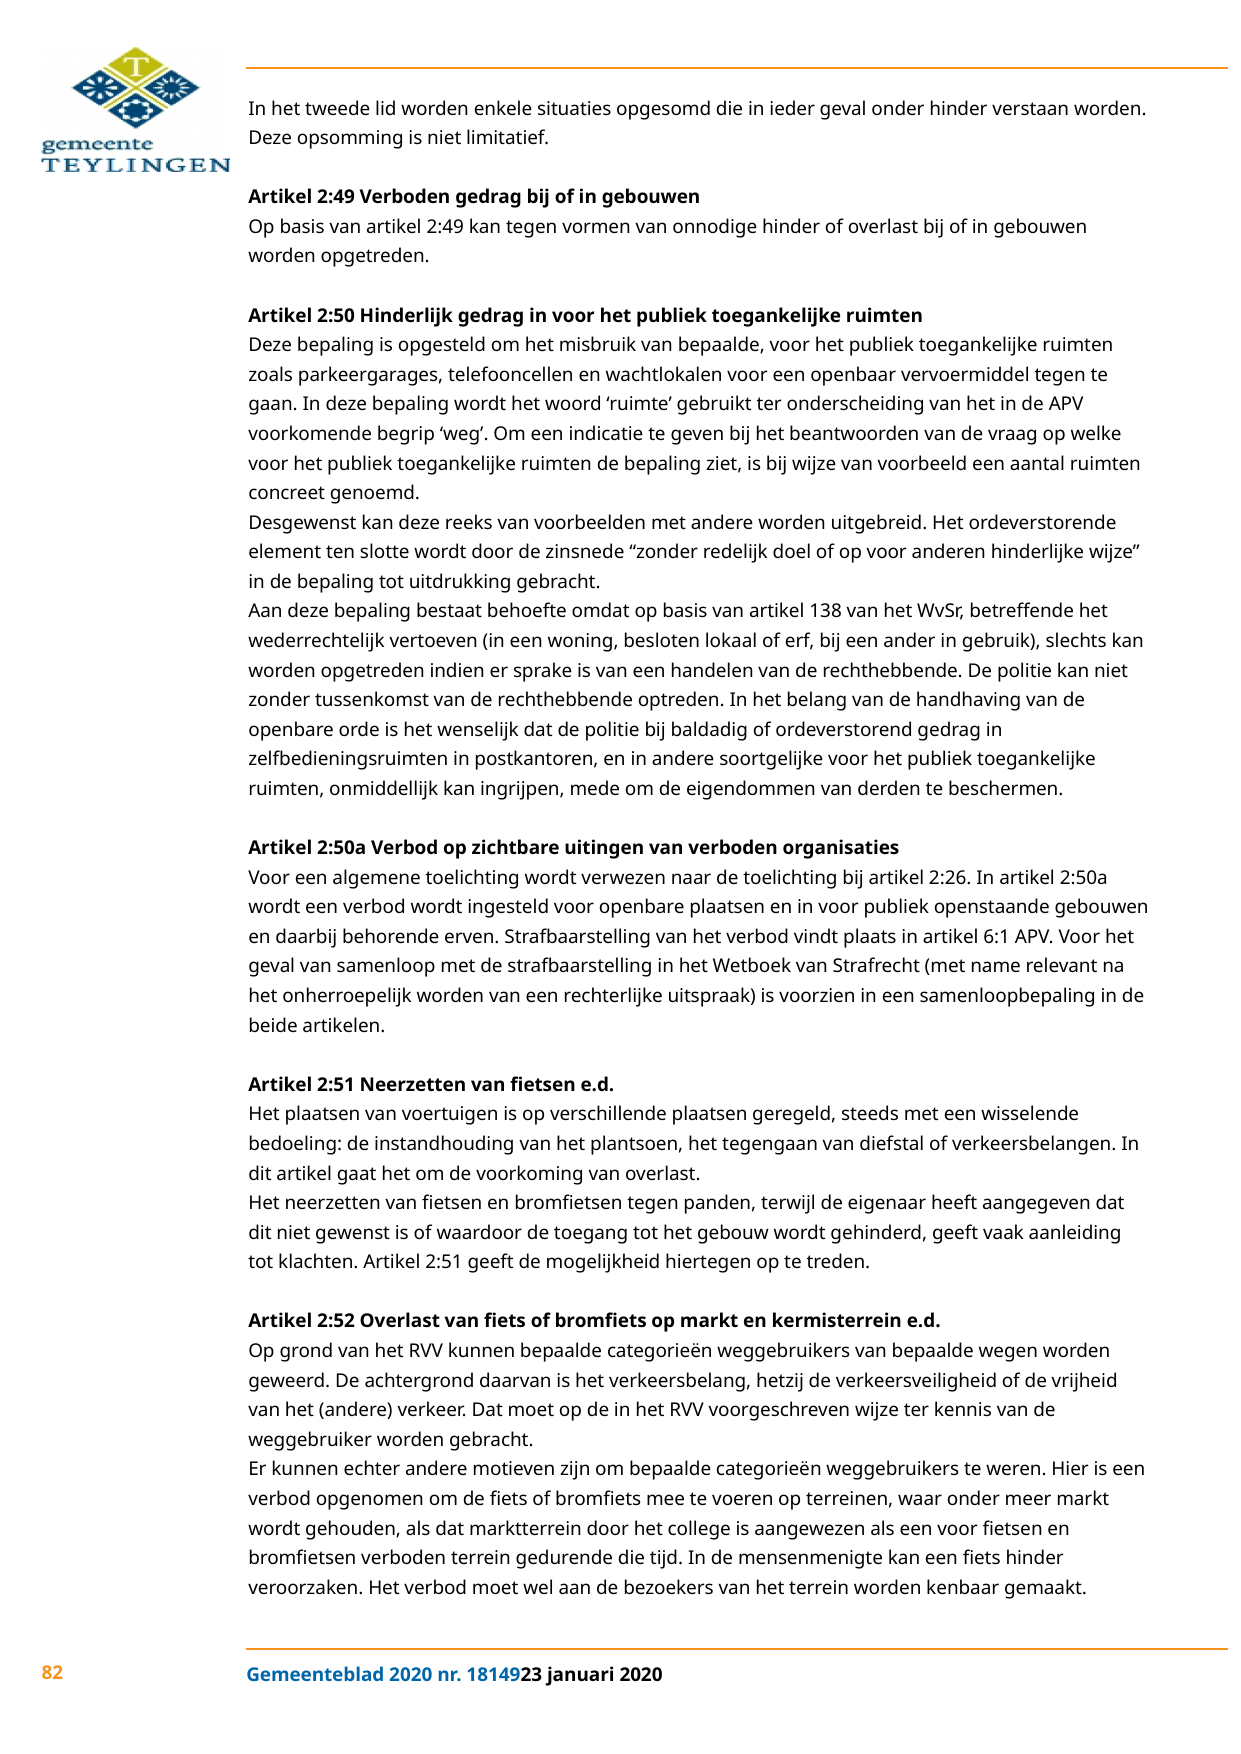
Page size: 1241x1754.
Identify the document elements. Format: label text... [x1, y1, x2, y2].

text Het plaatsen van voertuigen is op verschillende plaatsen geregeld, steeds met een wisselende bedoeling: de instandhouding van het plantsoen, het tegengaan van diefstal of verkeersbelangen. In dit artikel gaat het om de voorkoming van overlast. [248, 1101, 1152, 1186]
text Artikel 2:52 Overlast van fiets of bromfiets op markt en kermisterrein e.d. [248, 1308, 1152, 1333]
text Artikel 2:51 Neerzetten van fietsen e.d. [248, 1071, 1152, 1097]
text Aan deze bepaling bestaat behoefte omdat op basis van artikel 138 van het WvSr, betreffende het wederrechtelijk vertoeven (in een woning, besloten lokaal of erf, bij een ander in gebruik), slechts kan worden opgetreden indien er sprake is van een handelen van de rechthebbende. De politie kan niet zonder tussenkomst van de rechthebbende optreden. In het belang van de handhaving van de openbare orde is het wenselijk dat de politie bij baldadig of ordeverstorend gedrag in zelfbedieningsruimten in postkantoren, en in andere soortgelijke voor het publiek toegankelijke ruimten, onmiddellijk kan ingrijpen, mede om de eigendommen van derden te beschermen. [248, 598, 1152, 801]
text Deze bepaling is opgesteld om het misbruik van bepaalde, voor het publiek toegankelijke ruimten zoals parkeergarages, telefooncellen en wachtlokalen voor een openbaar vervoermiddel tegen te gaan. In deze bepaling wordt het woord ‘ruimte’ gebruikt ter onderscheiding van het in de APV voorkomende begrip ‘weg’. Om een indicatie te geven bij het beantwoorden van de vraag op welke voor het publiek toegankelijke ruimten de bepaling ziet, is bij wijze van voorbeeld een aantal ruimten concreet genoemd. [248, 331, 1152, 505]
text Artikel 2:50a Verbod op zichtbare uitingen van verboden organisaties [248, 834, 1152, 860]
text Artikel 2:49 Verboden gedrag bij of in gebouwen [248, 183, 1152, 209]
text Op basis van artikel 2:49 kan tegen vormen van onnodige hinder of overlast bij of in gebouwen worden opgetreden. [248, 213, 1152, 268]
text Artikel 2:50 Hinderlijk gedrag in voor het publiek toegankelijke ruimten [248, 302, 1152, 328]
text In het tweede lid worden enkele situaties opgesomd die in ieder geval onder hinder verstaan worden. Deze opsomming is niet limitatief. [248, 95, 1152, 150]
text Desgewenst kan deze reeks van voorbeelden met andere worden uitgebreid. Het ordeverstorende element ten slotte wordt door de zinsnede “zonder redelijk doel of op voor anderen hinderlijke wijze” in de bepaling tot uitdrukking gebracht. [248, 509, 1152, 594]
text Voor een algemene toelichting wordt verwezen naar de toelichting bij artikel 2:26. In artikel 2:50a wordt een verbod wordt ingesteld voor openbare plaatsen en in voor publiek openstaande gebouwen en daarbij behorende erven. Strafbaarstelling van het verbod vindt plaats in artikel 6:1 APV. Voor het geval van samenloop met de strafbaarstelling in het Wetboek van Strafrecht (met name relevant na het onherroepelijk worden van een rechterlijke uitspraak) is voorzien in een samenloopbepaling in de beide artikelen. [248, 864, 1152, 1038]
text Het neerzetten van fietsen en bromfietsen tegen panden, terwijl de eigenaar heeft aangegeven dat dit niet gewenst is of waardoor de toegang tot het gebouw wordt gehinderd, geeft vaak aanleiding tot klachten. Artikel 2:51 geeft de mogelijkheid hiertegen op te treden. [248, 1189, 1152, 1274]
picture [41, 47, 231, 172]
text Er kunnen echter andere motieven zijn om bepaalde categorieën weggebruikers te weren. Hier is een verbod opgenomen om de fiets of bromfiets mee te voeren op terreinen, waar onder meer markt wordt gehouden, als dat marktterrein door het college is aangewezen als een voor fietsen en bromfietsen verboden terrein gedurende die tijd. In de mensenmenigte kan een fiets hinder veroorzaken. Het verbod moet wel aan de bezoekers van het terrein worden kenbaar gemaakt. [248, 1456, 1152, 1600]
text Op grond van het RVV kunnen bepaalde categorieën weggebruikers van bepaalde wegen worden geweerd. De achtergrond daarvan is het verkeersbelang, hetzij de verkeersveiligheid of de vrijheid van het (andere) verkeer. Dat moet op de in het RVV voorgeschreven wijze ter kennis van de weggebruiker worden gebracht. [248, 1337, 1152, 1452]
